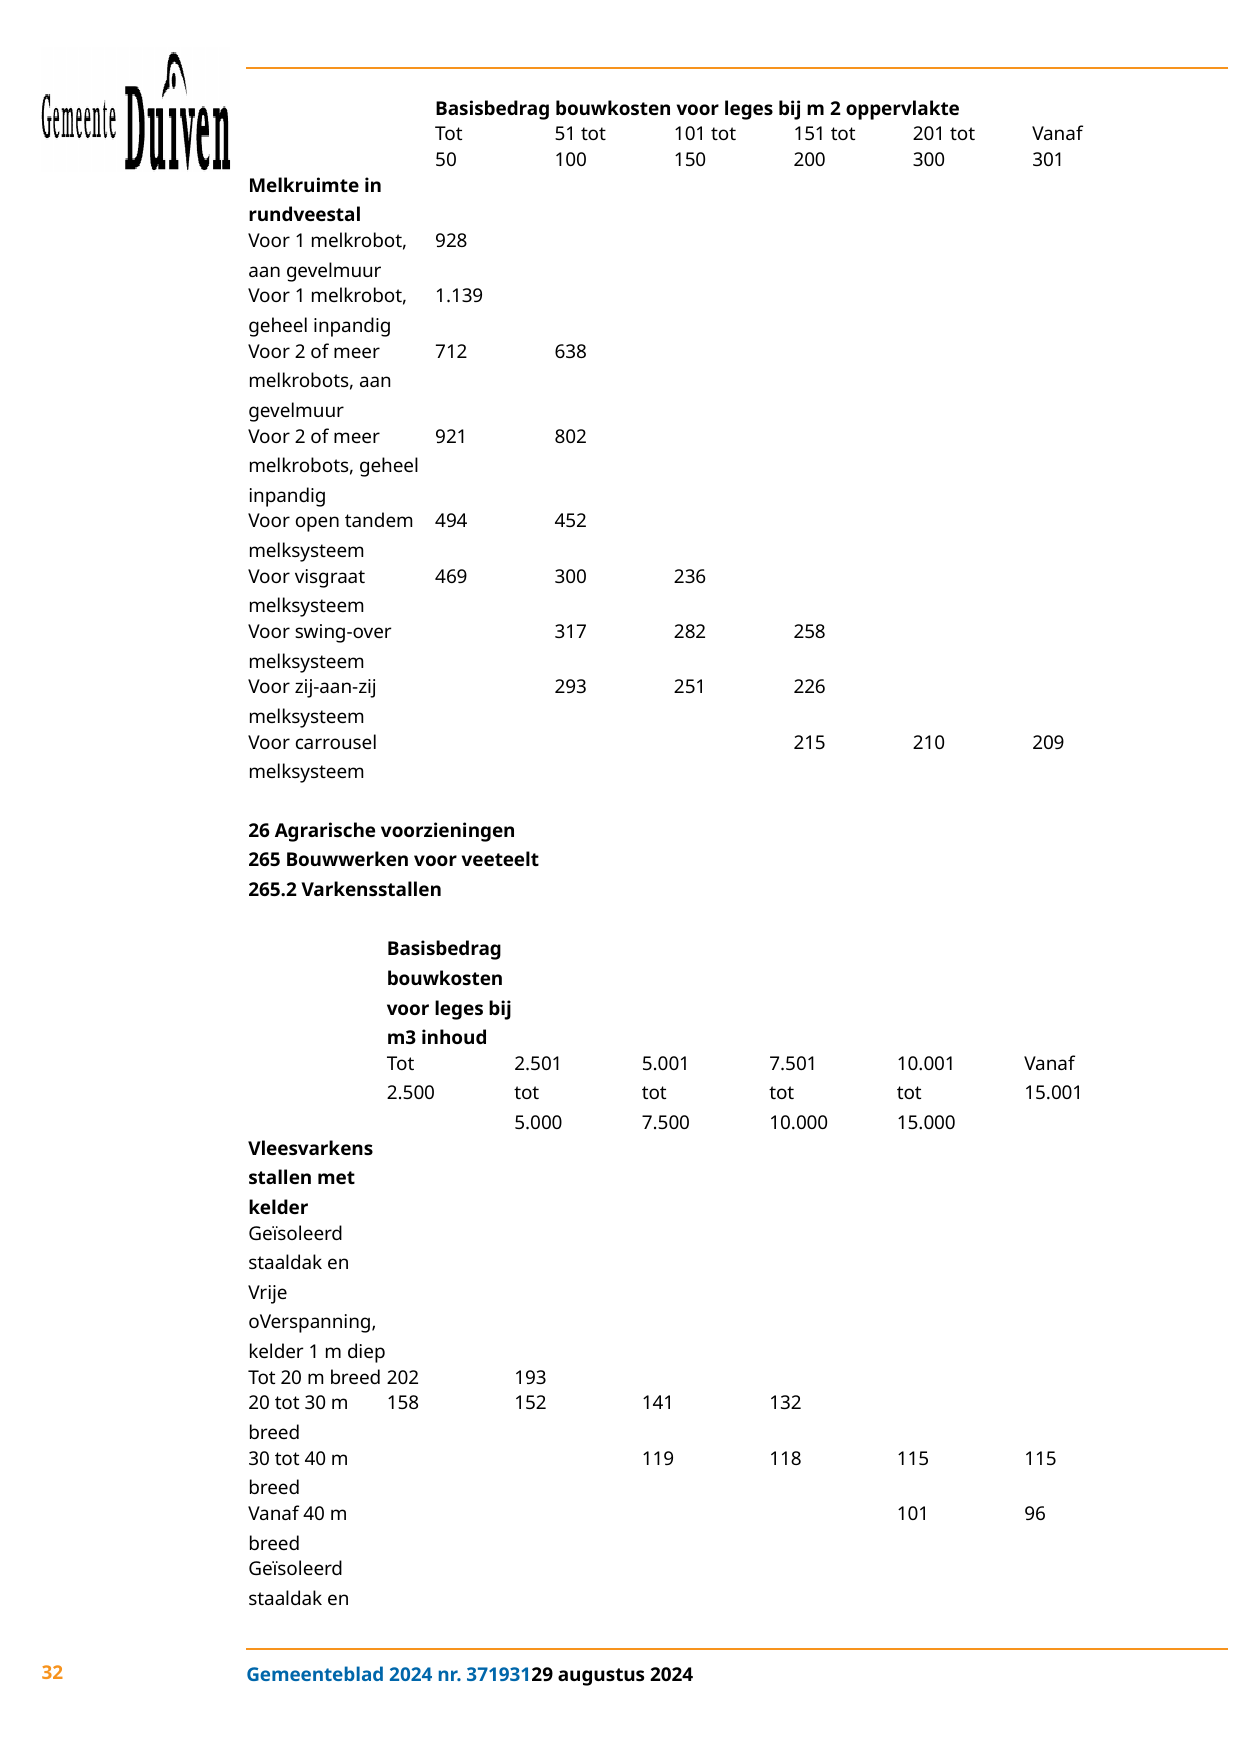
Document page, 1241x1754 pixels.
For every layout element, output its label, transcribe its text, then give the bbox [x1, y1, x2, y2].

table_cell [793, 338, 913, 423]
table_cell [387, 1556, 514, 1611]
table_cell Geïsoleerd staaldak en Vrije oVerspanning, kelder 1 m diep [248, 1220, 387, 1364]
table_cell 921 [435, 423, 554, 508]
table_cell 115 [1024, 1445, 1152, 1500]
table_cell 928 [435, 227, 554, 283]
table_cell Vanaf 15.001 [1024, 1050, 1152, 1135]
table_cell [769, 1220, 897, 1364]
table_cell Voor carrousel melksysteem [248, 729, 435, 784]
table_cell 282 [674, 618, 793, 674]
table_cell [913, 563, 1032, 618]
table_cell [793, 563, 913, 618]
table_cell 200 [793, 146, 913, 172]
table_cell 300 [913, 146, 1032, 172]
table_header [248, 936, 387, 1050]
table_cell [514, 1135, 642, 1220]
table_cell 251 [674, 674, 793, 729]
table_header Basisbedrag bouwkosten voor leges bij m3 inhoud [387, 936, 514, 1050]
table_cell [554, 172, 674, 227]
table_cell [913, 227, 1032, 283]
table_cell [897, 1390, 1024, 1445]
table_cell [1024, 1135, 1152, 1220]
table_cell [1032, 172, 1152, 227]
table_cell [1032, 674, 1152, 729]
table_cell [1032, 618, 1152, 674]
table_cell [554, 729, 674, 784]
table_cell 236 [674, 563, 793, 618]
table_cell [897, 1220, 1024, 1364]
table_cell [248, 121, 435, 146]
table_cell 301 [1032, 146, 1152, 172]
table_cell [674, 729, 793, 784]
table_cell [514, 1220, 642, 1364]
table_cell 115 [897, 1445, 1024, 1500]
table_cell 152 [514, 1390, 642, 1445]
table_cell [1032, 283, 1152, 338]
table_cell 118 [769, 1445, 897, 1500]
table_cell [435, 674, 554, 729]
table_cell [642, 1500, 769, 1556]
table_cell [913, 618, 1032, 674]
table_cell 226 [793, 674, 913, 729]
table_cell 293 [554, 674, 674, 729]
table_cell [387, 1500, 514, 1556]
table_cell [913, 338, 1032, 423]
table_cell [674, 423, 793, 508]
table_cell [642, 1135, 769, 1220]
table_cell 202 [387, 1364, 514, 1389]
table_cell [554, 227, 674, 283]
table_cell Tot 20 m breed [248, 1364, 387, 1389]
table_cell [514, 1556, 642, 1611]
table_cell [435, 172, 554, 227]
table_cell 2.501 tot 5.000 [514, 1050, 642, 1135]
table_cell [897, 1364, 1024, 1389]
table_cell [769, 1556, 897, 1611]
table_cell 96 [1024, 1500, 1152, 1556]
table_cell 132 [769, 1390, 897, 1445]
table_cell [913, 423, 1032, 508]
text 265 Bouwwerken voor veeteelt [248, 847, 1152, 872]
table_cell Vanaf [1032, 121, 1152, 146]
table_cell 151 tot [793, 121, 913, 146]
table_cell 638 [554, 338, 674, 423]
table_cell [1032, 338, 1152, 423]
table_cell 452 [554, 508, 674, 563]
picture [41, 47, 231, 172]
table_cell [642, 1364, 769, 1389]
table_cell 317 [554, 618, 674, 674]
table_cell Voor open tandem melksysteem [248, 508, 435, 563]
table_cell Voor 2 of meer melkrobots, geheel inpandig [248, 423, 435, 508]
table_cell [387, 1220, 514, 1364]
table_cell [1032, 423, 1152, 508]
table_cell 10.001 tot 15.000 [897, 1050, 1024, 1135]
table_cell [642, 1220, 769, 1364]
table_cell [913, 283, 1032, 338]
table_cell 30 tot 40 m breed [248, 1445, 387, 1500]
table_cell [514, 1445, 642, 1500]
table_cell [387, 1135, 514, 1220]
table_cell 51 tot [554, 121, 674, 146]
table_cell 101 tot [674, 121, 793, 146]
table_cell Tot [435, 121, 554, 146]
table_cell [1024, 1220, 1152, 1364]
table_cell [674, 172, 793, 227]
table_cell [435, 618, 554, 674]
table_cell Voor 2 of meer melkrobots, aan gevelmuur [248, 338, 435, 423]
table_cell 802 [554, 423, 674, 508]
table_cell [793, 423, 913, 508]
table_cell 150 [674, 146, 793, 172]
table_cell Tot 2.500 [387, 1050, 514, 1135]
table_cell [1032, 227, 1152, 283]
table_cell [769, 1364, 897, 1389]
table_cell [674, 508, 793, 563]
table_cell Voor 1 melkrobot, aan gevelmuur [248, 227, 435, 283]
text 26 Agrarische voorzieningen [248, 817, 1152, 843]
table_cell [1032, 508, 1152, 563]
table_cell [793, 508, 913, 563]
table_cell [435, 729, 554, 784]
table_cell 201 tot [913, 121, 1032, 146]
table_cell [514, 1500, 642, 1556]
text 265.2 Varkensstallen [248, 876, 1152, 902]
table_cell [897, 1135, 1024, 1220]
table_cell [897, 1556, 1024, 1611]
table_header [248, 95, 435, 121]
table_cell 209 [1032, 729, 1152, 784]
table_cell 1.139 [435, 283, 554, 338]
table_cell Voor swing-over melksysteem [248, 618, 435, 674]
table_cell 494 [435, 508, 554, 563]
table_cell 215 [793, 729, 913, 784]
table_cell [1024, 1390, 1152, 1445]
table_cell 258 [793, 618, 913, 674]
table_cell 210 [913, 729, 1032, 784]
table_cell [642, 1556, 769, 1611]
table_cell 300 [554, 563, 674, 618]
table_cell 7.501 tot 10.000 [769, 1050, 897, 1135]
table_cell [1024, 1556, 1152, 1611]
table_header Basisbedrag bouwkosten voor leges bij m 2 oppervlakte [435, 95, 1152, 121]
table_cell 158 [387, 1390, 514, 1445]
table_cell 5.001 tot 7.500 [642, 1050, 769, 1135]
table_cell [1024, 1364, 1152, 1389]
table_cell Vanaf 40 m breed [248, 1500, 387, 1556]
table_cell Voor 1 melkrobot, geheel inpandig [248, 283, 435, 338]
table_cell 119 [642, 1445, 769, 1500]
table_cell [913, 508, 1032, 563]
table_cell 469 [435, 563, 554, 618]
table_cell 100 [554, 146, 674, 172]
table_cell [248, 1050, 387, 1135]
table_cell [793, 227, 913, 283]
table_cell Voor visgraat melksysteem [248, 563, 435, 618]
table_cell [1032, 563, 1152, 618]
table_cell 193 [514, 1364, 642, 1389]
table_cell [769, 1135, 897, 1220]
table_cell Geïsoleerd staaldak en [248, 1556, 387, 1611]
table_cell [387, 1445, 514, 1500]
table_cell 20 tot 30 m breed [248, 1390, 387, 1445]
table_cell [913, 172, 1032, 227]
table_cell [793, 283, 913, 338]
table_cell 50 [435, 146, 554, 172]
table_cell Voor zij-aan-zij melksysteem [248, 674, 435, 729]
table_cell [769, 1500, 897, 1556]
table_cell 141 [642, 1390, 769, 1445]
table_cell [674, 283, 793, 338]
table_cell 712 [435, 338, 554, 423]
table_cell [913, 674, 1032, 729]
table_cell [248, 146, 435, 172]
table_cell [793, 172, 913, 227]
table_cell 101 [897, 1500, 1024, 1556]
table_cell [674, 338, 793, 423]
table_cell [554, 283, 674, 338]
table_cell Vleesvarkens stallen met kelder [248, 1135, 387, 1220]
table_cell Melkruimte in rundveestal [248, 172, 435, 227]
table_cell [674, 227, 793, 283]
